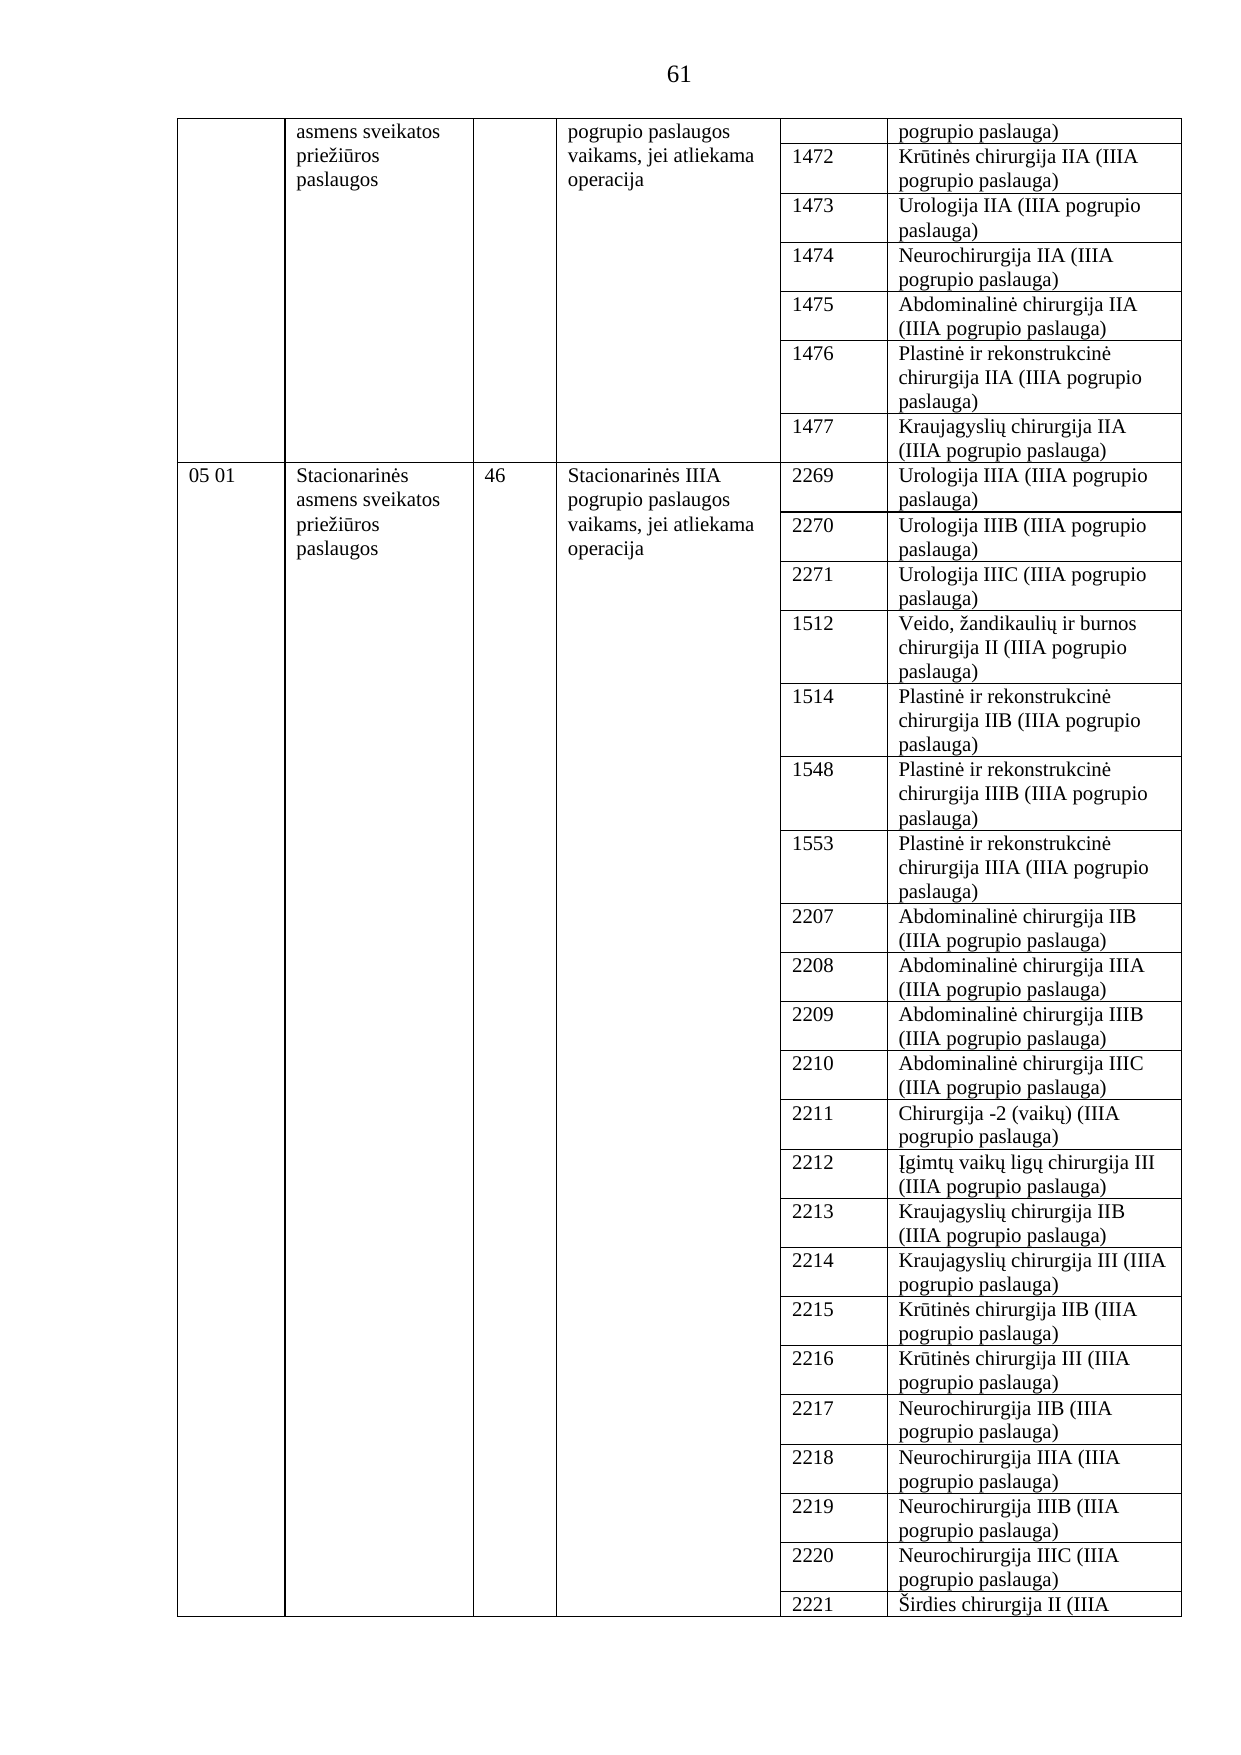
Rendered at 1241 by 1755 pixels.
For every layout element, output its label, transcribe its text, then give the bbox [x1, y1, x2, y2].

table_cell Krūtinės chirurgija IIA (IIIA pogrupio paslauga) [888, 144, 1181, 192]
table_cell 2218 [781, 1445, 887, 1493]
table_cell Chirurgija -2 (vaikų) (IIIA pogrupio paslauga) [888, 1100, 1181, 1148]
table_cell Neurochirurgija IIIB (IIIA pogrupio paslauga) [888, 1494, 1181, 1542]
table_cell Abdominalinė chirurgija IIA (IIIA pogrupio paslauga) [888, 292, 1181, 340]
table_cell 2216 [781, 1346, 887, 1394]
table_cell 1553 [781, 831, 887, 903]
table_cell Plastinė ir rekonstrukcinė chirurgija IIA (IIIA pogrupio paslauga) [888, 341, 1181, 413]
table_cell Plastinė ir rekonstrukcinė chirurgija IIIB (IIIA pogrupio paslauga) [888, 757, 1181, 829]
table_cell 1512 [781, 611, 887, 683]
table_cell 2219 [781, 1494, 887, 1542]
table_cell Stacionarinės IIIA pogrupio paslaugos vaikams, jei atliekama operacija [557, 463, 780, 1616]
table_cell 2271 [781, 562, 887, 610]
table_cell 05 01 [178, 463, 284, 1616]
table_cell 2215 [781, 1297, 887, 1345]
table_cell Abdominalinė chirurgija IIIB (IIIA pogrupio paslauga) [888, 1002, 1181, 1050]
table_cell pogrupio paslaugos vaikams, jei atliekama operacija [557, 119, 780, 462]
table_cell Abdominalinė chirurgija IIB (IIIA pogrupio paslauga) [888, 904, 1181, 952]
table_cell [474, 119, 556, 462]
table_cell Plastinė ir rekonstrukcinė chirurgija IIB (IIIA pogrupio paslauga) [888, 684, 1181, 756]
table_cell Veido, žandikaulių ir burnos chirurgija II (IIIA pogrupio paslauga) [888, 611, 1181, 683]
table_cell Kraujagyslių chirurgija IIB (IIIA pogrupio paslauga) [888, 1199, 1181, 1247]
table_cell 1474 [781, 243, 887, 291]
table_cell Stacionarinės asmens sveikatos priežiūros paslaugos [286, 463, 473, 1616]
table_cell 2220 [781, 1543, 887, 1591]
table_cell Urologija IIIA (IIIA pogrupio paslauga) [888, 463, 1181, 511]
table_cell [178, 119, 284, 462]
table_cell asmens sveikatos priežiūros paslaugos [286, 119, 473, 462]
table_cell Neurochirurgija IIIC (IIIA pogrupio paslauga) [888, 1543, 1181, 1591]
table_cell Urologija IIA (IIIA pogrupio paslauga) [888, 194, 1181, 242]
table_cell pogrupio paslauga) [888, 119, 1181, 143]
table_cell 2217 [781, 1395, 887, 1443]
table_cell 1548 [781, 757, 887, 829]
table_cell 46 [474, 463, 556, 1616]
table_cell 2270 [781, 513, 887, 561]
table_cell 1477 [781, 414, 887, 462]
table_cell Abdominalinė chirurgija IIIC (IIIA pogrupio paslauga) [888, 1051, 1181, 1099]
table_cell 2211 [781, 1100, 887, 1148]
table_cell Urologija IIIB (IIIA pogrupio paslauga) [888, 513, 1181, 561]
table_cell 2221 [781, 1592, 887, 1616]
table_cell Krūtinės chirurgija III (IIIA pogrupio paslauga) [888, 1346, 1181, 1394]
table_cell 1473 [781, 194, 887, 242]
table_cell Širdies chirurgija II (IIIA [888, 1592, 1181, 1616]
table_cell 2269 [781, 463, 887, 511]
table_cell Kraujagyslių chirurgija III (IIIA pogrupio paslauga) [888, 1248, 1181, 1296]
table_cell Įgimtų vaikų ligų chirurgija III (IIIA pogrupio paslauga) [888, 1150, 1181, 1198]
table_cell Plastinė ir rekonstrukcinė chirurgija IIIA (IIIA pogrupio paslauga) [888, 831, 1181, 903]
table_cell 1472 [781, 144, 887, 192]
table_cell 1476 [781, 341, 887, 413]
table_cell Krūtinės chirurgija IIB (IIIA pogrupio paslauga) [888, 1297, 1181, 1345]
table_cell 2209 [781, 1002, 887, 1050]
table_cell Abdominalinė chirurgija IIIA (IIIA pogrupio paslauga) [888, 953, 1181, 1001]
table_cell 2213 [781, 1199, 887, 1247]
table_cell 2214 [781, 1248, 887, 1296]
table_cell 2208 [781, 953, 887, 1001]
table_cell Neurochirurgija IIB (IIIA pogrupio paslauga) [888, 1395, 1181, 1443]
table_cell [781, 119, 887, 143]
table_cell Neurochirurgija IIA (IIIA pogrupio paslauga) [888, 243, 1181, 291]
table_cell 2210 [781, 1051, 887, 1099]
table_cell Kraujagyslių chirurgija IIA (IIIA pogrupio paslauga) [888, 414, 1181, 462]
table_cell 2212 [781, 1150, 887, 1198]
table_cell Neurochirurgija IIIA (IIIA pogrupio paslauga) [888, 1445, 1181, 1493]
table_cell 2207 [781, 904, 887, 952]
table_cell 1475 [781, 292, 887, 340]
table_cell Urologija IIIC (IIIA pogrupio paslauga) [888, 562, 1181, 610]
table_cell 1514 [781, 684, 887, 756]
